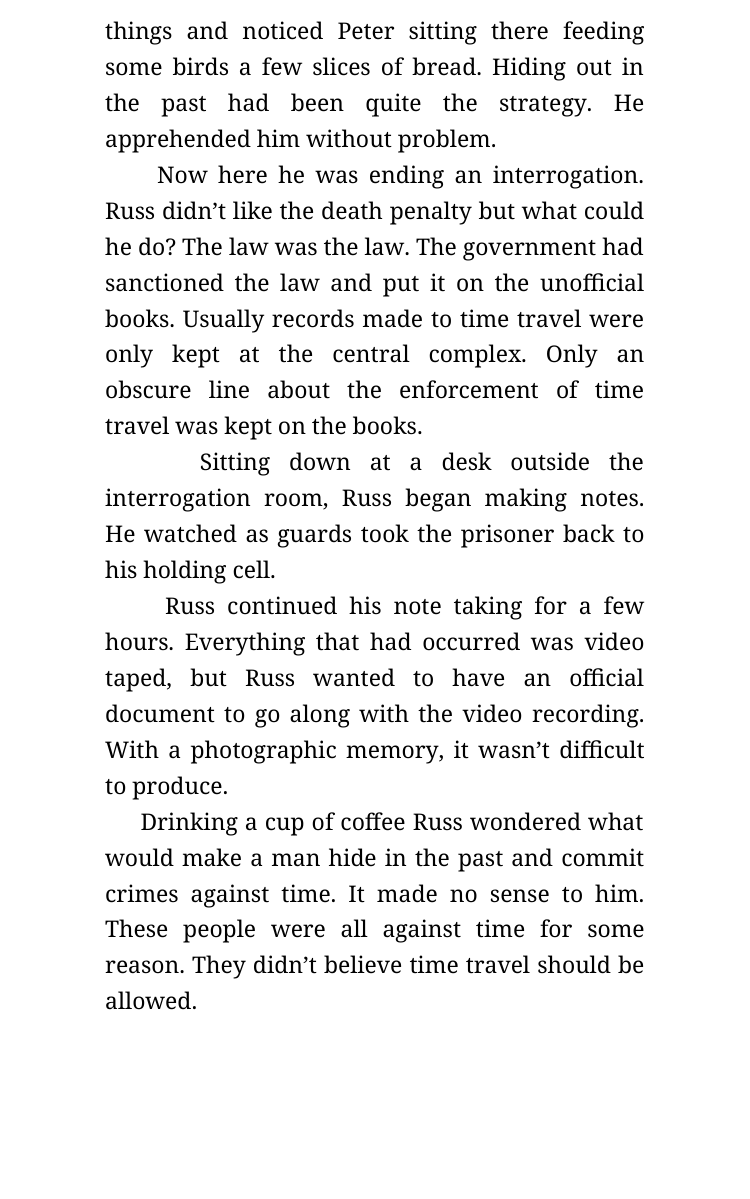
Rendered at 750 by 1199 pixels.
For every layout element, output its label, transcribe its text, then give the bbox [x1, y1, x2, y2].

text Now here he was ending an interrogation. Russ didn’t like the death penalty but what could he do? The law was the law. The government had sanctioned the law and put it on the unofficial books. Usually records made to time travel were only kept at the central complex. Only an obscure line about the enforcement of time travel was kept on the books. [105, 159, 645, 442]
text Drinking a cup of coffee Russ wondered what would make a man hide in the past and commit crimes against time. It made no sense to him. These people were all against time for some reason. They didn’t believe time travel should be allowed. [105, 806, 645, 1017]
text Russ continued his note taking for a few hours. Everything that had occurred was video taped, but Russ wanted to have an official document to go along with the video recording. With a photographic memory, it wasn’t difficult to produce. [105, 590, 645, 801]
text Sitting down at a desk outside the interrogation room, Russ began making notes. He watched as guards took the prisoner back to his holding cell. [105, 446, 645, 585]
text things and noticed Peter sitting there feeding some birds a few slices of bread. Hiding out in the past had been quite the strategy. He apprehended him without problem. [105, 15, 645, 154]
